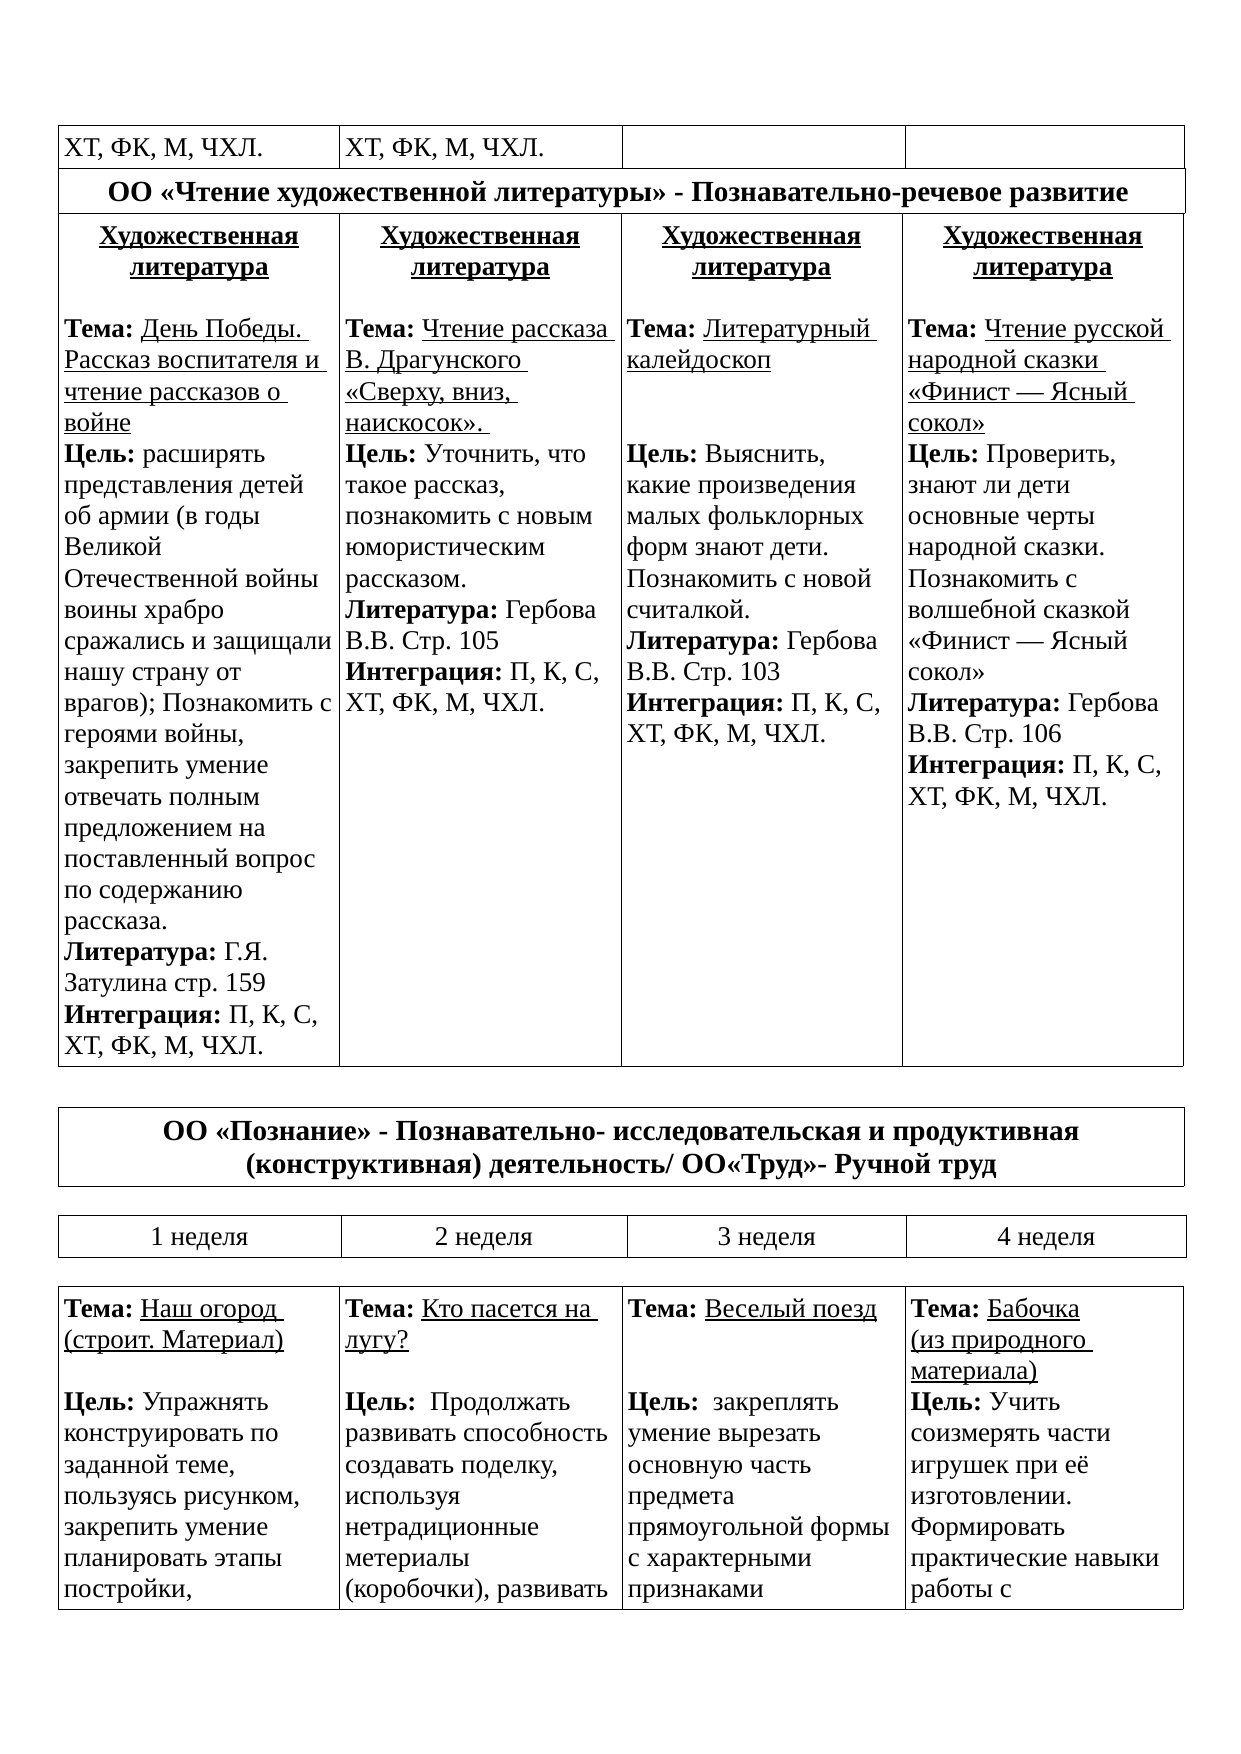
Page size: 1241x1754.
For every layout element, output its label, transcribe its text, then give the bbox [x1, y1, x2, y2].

table_header Тема: Кто пасется на лугу? Цель: Продолжать развивать способность создавать поделку, используя нетрадиционные метериалы (коробочки), развивать [340, 1287, 622, 1609]
table_header 2 неделя [342, 1216, 627, 1257]
table_header ОО «Познание» - Познавательно- исследовательская и продуктивная (конструктивная) деятельность/ ОО«Труд»- Ручной труд [59, 1108, 1184, 1186]
table_header Художественная литература Тема: Чтение рассказа В. Драгунского «Сверху, вниз, наискосок». Цель: Уточнить, что такое рассказ, познакомить с новым юмористическим рассказом. Литература: Гербова В.В. Стр. 105 Интеграция: П, К, С, ХТ, ФК, М, ЧХЛ. [340, 214, 621, 1066]
table_header ХТ, ФК, М, ЧХЛ. [340, 126, 622, 168]
table_header 3 неделя [628, 1216, 906, 1257]
table_header [906, 126, 1184, 168]
table_header ОО «Чтение художественной литературы» - Познавательно-речевое развитие [59, 169, 1185, 213]
table_header 1 неделя [59, 1216, 341, 1257]
table_header Тема: Наш огород (строит. Материал) Цель: Упражнять конструировать по заданной теме, пользуясь рисунком, закрепить умение планировать этапы постройки, [59, 1287, 339, 1609]
table_header Тема: Веселый поезд Цель: закреплять умение вырезать основную часть предмета прямоугольной формы с характерными признаками [623, 1287, 905, 1609]
table_header ХТ, ФК, М, ЧХЛ. [59, 126, 339, 168]
table_header Художественная литература Тема: День Победы. Рассказ воспитателя и чтение рассказов о войне Цель: расширять представления детей об армии (в годы Великой Отечественной войны воины храбро сражались и защищали нашу страну от врагов); Познакомить с героями войны, закрепить умение отвечать полным предложением на поставленный вопрос по содержанию рассказа. Литература: Г.Я. Затулина стр. 159 Интеграция: П, К, С, ХТ, ФК, М, ЧХЛ. [59, 214, 339, 1066]
table_header Тема: Бабочка (из природного материала) Цель: Учить соизмерять части игрушек при её изготовлении. Формировать практические навыки работы с [906, 1287, 1183, 1609]
table_header Художественная литература Тема: Литературный калейдоскоп Цель: Выяснить, какие произведения малых фольклорных форм знают дети. Познакомить с новой считалкой. Литература: Гербова В.В. Стр. 103 Интеграция: П, К, С, ХТ, ФК, М, ЧХЛ. [622, 214, 902, 1066]
table_header Художественная литература Тема: Чтение русской народной сказки «Финист — Ясный сокол» Цель: Проверить, знают ли дети основные черты народной сказки. Познакомить с волшебной сказкой «Финист — Ясный сокол» Литература: Гербова В.В. Стр. 106 Интеграция: П, К, С, ХТ, ФК, М, ЧХЛ. [903, 214, 1183, 1066]
table_header [623, 126, 905, 168]
table_header 4 неделя [907, 1216, 1186, 1257]
